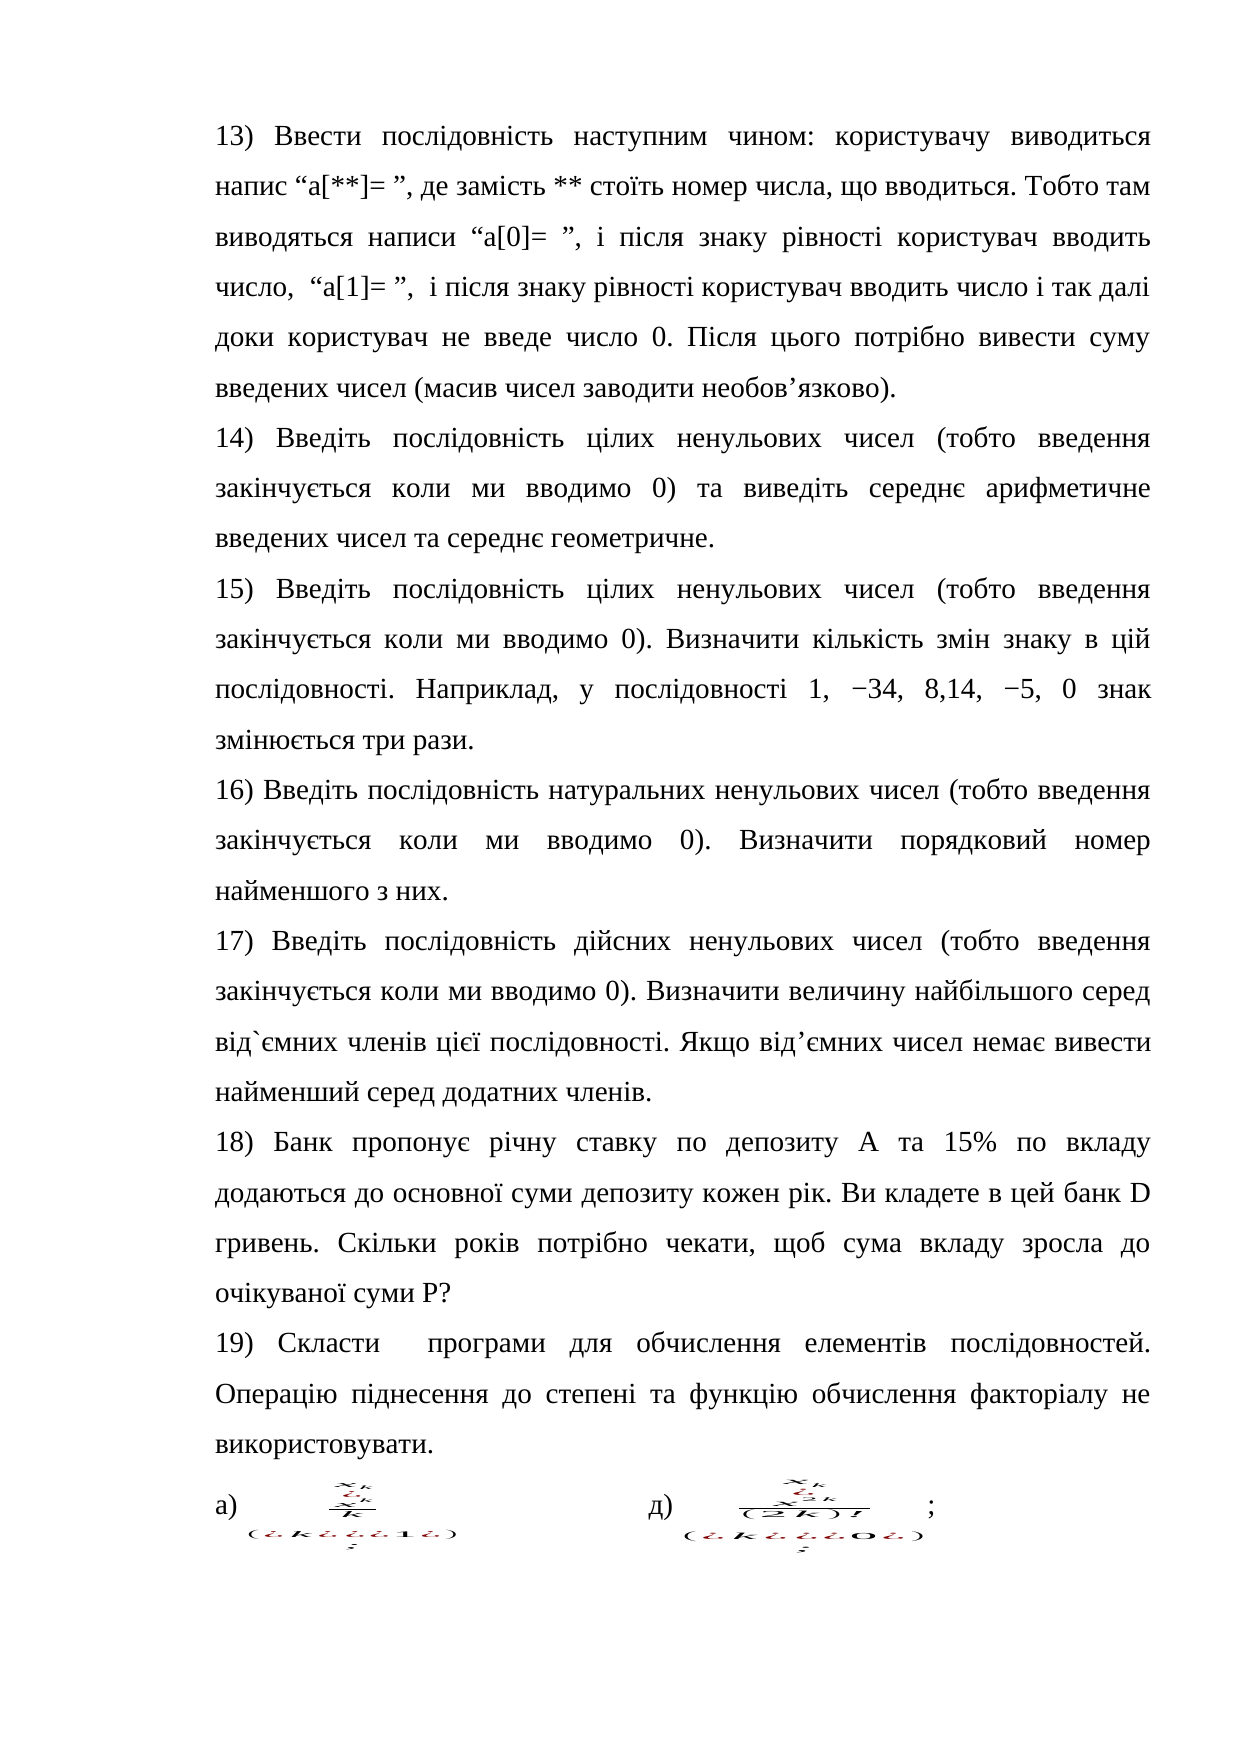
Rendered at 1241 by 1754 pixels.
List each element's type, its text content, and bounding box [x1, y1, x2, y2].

text 17) Введіть послідовність дійсних ненульових чисел (тобто введення закінчується коли ми вводимо 0). Визначити величину найбільшого серед від`ємних членів цієї послідовності. Якщо від’ємних чисел немає вивести найменший серед додатних членів. [215, 923, 1152, 1108]
text 19) Скласти програми для обчислення елементів послідовностей. Операцію піднесення до степені та функцію обчислення факторіалу не використовувати. [215, 1326, 1152, 1460]
text 13) Ввести послідовність наступним чином: користувачу виводиться напис “a[**]= ”, де замість ** стоїть номер числа, що вводиться. Тобто там виводяться написи “a[0]= ”, і після знаку рівності користувач вводить число, “a[1]= ”, і після знаку рівності користувач вводить число і так далі доки користувач не введе число 0. Після цього потрібно вивести суму введених чисел (масив чисел заводити необов’язково). [215, 118, 1152, 403]
text 18) Банк пропонує річну ставку по депозиту A та 15% по вкладу додаються до основної суми депозиту кожен рік. Ви кладете в цей банк D гривень. Скільки років потрібно чекати, щоб сума вкладу зросла до очікуваної суми P? [215, 1124, 1152, 1309]
text а) д) ; [215, 1477, 1152, 1553]
text 16) Введіть послідовність натуральних ненульових чисел (тобто введення закінчується коли ми вводимо 0). Визначити порядковий номер найменшого з них. [215, 772, 1152, 906]
text 15) Введіть послідовність цілих ненульових чисел (тобто введення закінчується коли ми вводимо 0). Визначити кількість змін знаку в цій послідовності. Наприклад, у послідовності 1, −34, 8,14, −5, 0 знак змінюється три рази. [215, 571, 1152, 755]
text 14) Введіть послідовність цілих ненульових чисел (тобто введення закінчується коли ми вводимо 0) та виведіть середнє арифметичне введених чисел та середнє геометричне. [215, 420, 1152, 554]
